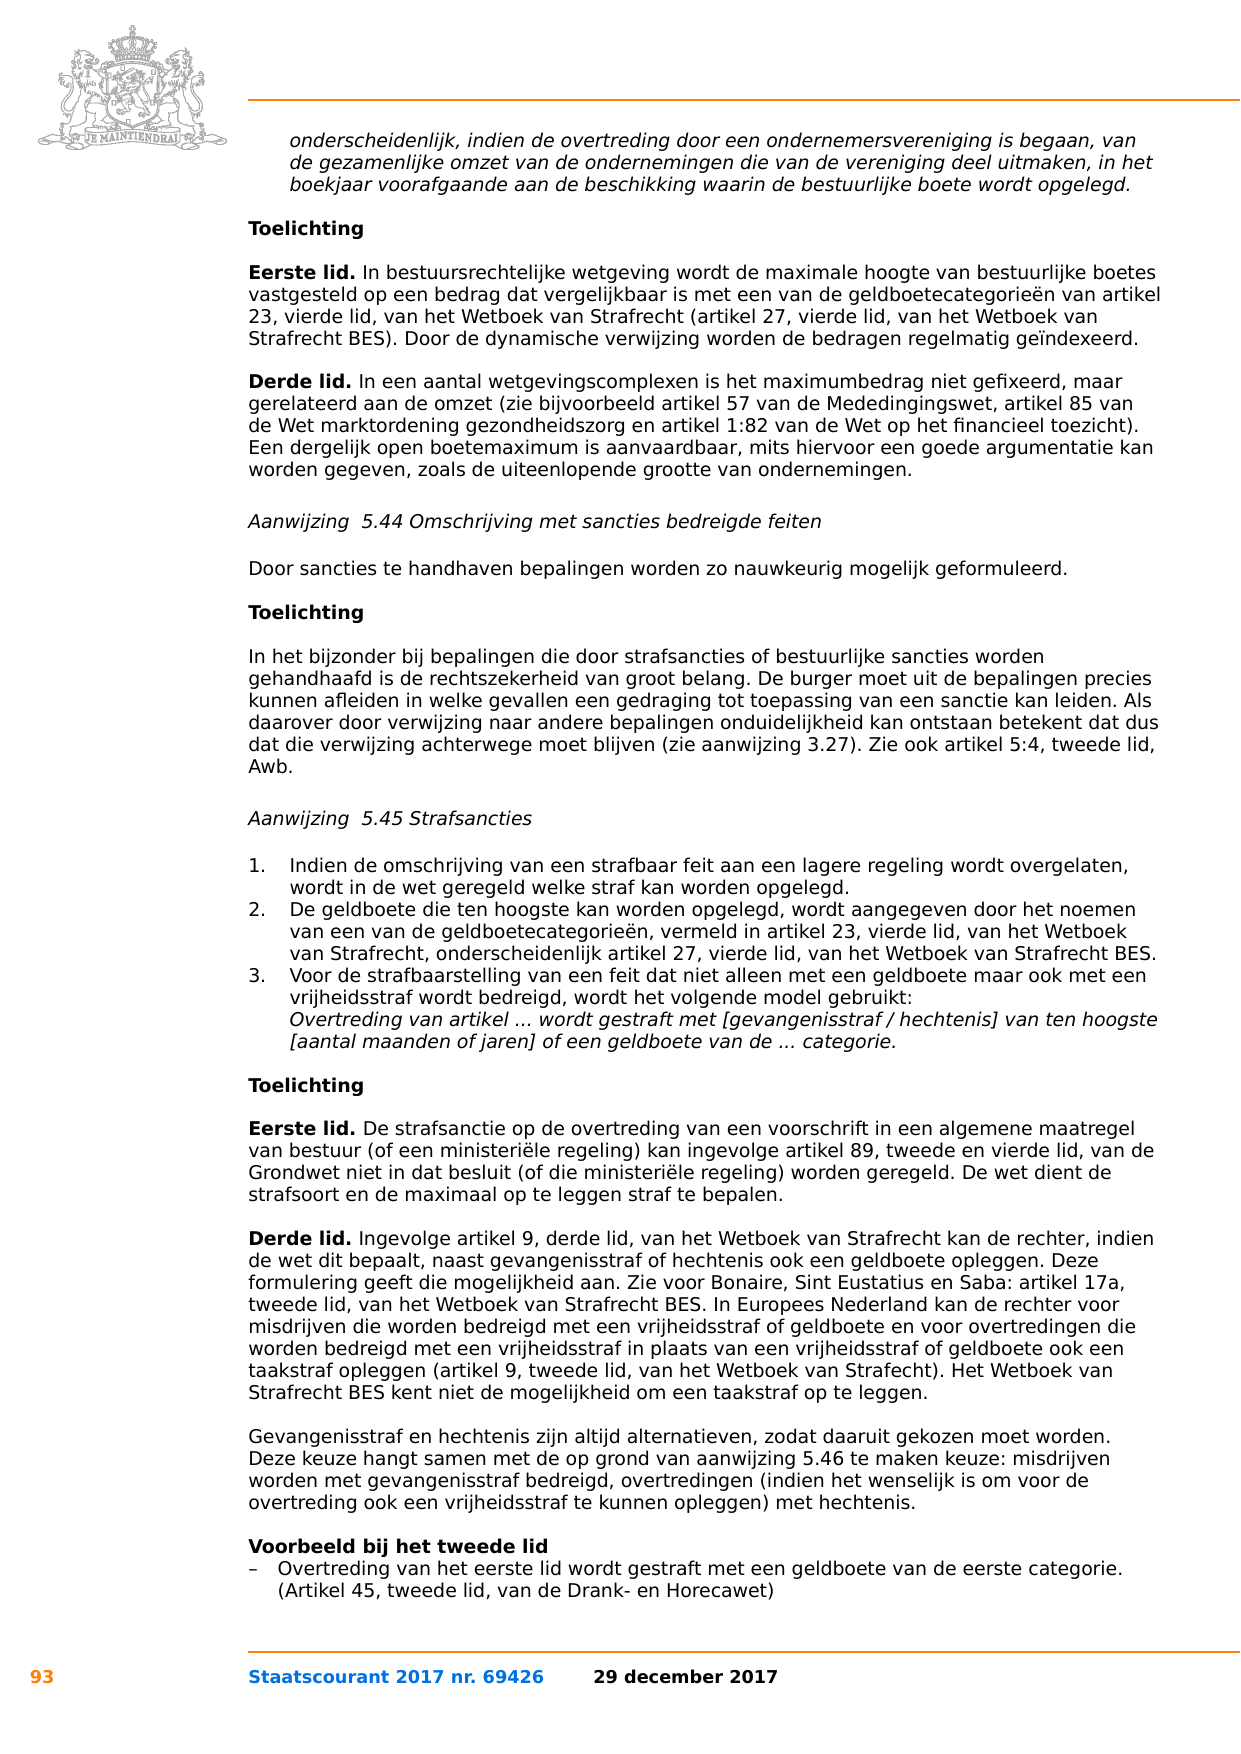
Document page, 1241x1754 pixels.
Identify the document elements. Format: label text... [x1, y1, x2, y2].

subtitle Aanwijzing 5.44 Omschrijving met sancties bedreigde feiten [248, 511, 1163, 533]
text Door sancties te handhaven bepalingen worden zo nauwkeurig mogelijk geformuleerd. [248, 558, 1163, 580]
text 1. Indien de omschrijving van een strafbaar feit aan een lagere regeling wordt overgelaten, wordt in de wet geregeld welke straf kan worden opgelegd. [248, 855, 1163, 899]
text In het bijzonder bij bepalingen die door strafsancties of bestuurlijke sancties worden gehandhaafd is de rechtszekerheid van groot belang. De burger moet uit de bepalingen precies kunnen afleiden in welke gevallen een gedraging tot toepassing van een sanctie kan leiden. Als daarover door verwijzing naar andere bepalingen onduidelijkheid kan ontstaan betekent dat dus dat die verwijzing achterwege moet blijven (zie aanwijzing 3.27). Zie ook artikel 5:4, tweede lid, Awb. [248, 646, 1163, 778]
text 2. De geldboete die ten hoogste kan worden opgelegd, wordt aangegeven door het noemen van een van de geldboetecategorieën, vermeld in artikel 23, vierde lid, van het Wetboek van Strafrecht, onderscheidenlijk artikel 27, vierde lid, van het Wetboek van Strafrecht BES. [248, 899, 1163, 965]
text Eerste lid. De strafsanctie op de overtreding van een voorschrift in een algemene maatregel van bestuur (of een ministeriële regeling) kan ingevolge artikel 89, tweede en vierde lid, van de Grondwet niet in dat besluit (of die ministeriële regeling) worden geregeld. De wet dient de strafsoort en de maximaal op te leggen straf te bepalen. [248, 1118, 1163, 1206]
subtitle Toelichting [248, 218, 1163, 240]
text onderscheidenlijk, indien de overtreding door een ondernemersvereniging is begaan, van de gezamenlijke omzet van de ondernemingen die van de vereniging deel uitmaken, in het boekjaar voorafgaande aan de beschikking waarin de bestuurlijke boete wordt opgelegd. [289, 130, 1163, 196]
subtitle Toelichting [248, 602, 1163, 624]
subtitle Aanwijzing 5.45 Strafsancties [248, 808, 1163, 830]
text Gevangenisstraf en hechtenis zijn altijd alternatieven, zodat daaruit gekozen moet worden. Deze keuze hangt samen met de op grond van aanwijzing 5.46 te maken keuze: misdrijven worden met gevangenisstraf bedreigd, overtredingen (indien het wenselijk is om voor de overtreding ook een vrijheidsstraf te kunnen opleggen) met hechtenis. [248, 1426, 1163, 1514]
subtitle Toelichting [248, 1074, 1163, 1096]
text – Overtreding van het eerste lid wordt gestraft met een geldboete van de eerste categorie. (Artikel 45, tweede lid, van de Drank- en Horecawet) [248, 1558, 1163, 1602]
text Eerste lid. In bestuursrechtelijke wetgeving wordt de maximale hoogte van bestuurlijke boetes vastgesteld op een bedrag dat vergelijkbaar is met een van de geldboetecategorieën van artikel 23, vierde lid, van het Wetboek van Strafrecht (artikel 27, vierde lid, van het Wetboek van Strafrecht BES). Door de dynamische verwijzing worden de bedragen regelmatig geïndexeerd. [248, 262, 1163, 349]
text Overtreding van artikel ... wordt gestraft met [gevangenisstraf / hechtenis] van ten hoogste [aantal maanden of jaren] of een geldboete van de ... categorie. [289, 1009, 1163, 1053]
text Derde lid. Ingevolge artikel 9, derde lid, van het Wetboek van Strafrecht kan de rechter, indien de wet dit bepaalt, naast gevangenisstraf of hechtenis ook een geldboete opleggen. Deze formulering geeft die mogelijkheid aan. Zie voor Bonaire, Sint Eustatius en Saba: artikel 17a, tweede lid, van het Wetboek van Strafrecht BES. In Europees Nederland kan de rechter voor misdrijven die worden bedreigd met een vrijheidsstraf of geldboete en voor overtredingen die worden bedreigd met een vrijheidsstraf in plaats van een vrijheidsstraf of geldboete ook een taakstraf opleggen (artikel 9, tweede lid, van het Wetboek van Strafecht). Het Wetboek van Strafrecht BES kent niet de mogelijkheid om een taakstraf op te leggen. [248, 1228, 1163, 1404]
text 3. Voor de strafbaarstelling van een feit dat niet alleen met een geldboete maar ook met een vrijheidsstraf wordt bedreigd, wordt het volgende model gebruikt: [248, 965, 1163, 1009]
picture [38, 25, 227, 150]
subtitle Voorbeeld bij het tweede lid [248, 1536, 1163, 1558]
text Derde lid. In een aantal wetgevingscomplexen is het maximumbedrag niet gefixeerd, maar gerelateerd aan de omzet (zie bijvoorbeeld artikel 57 van de Mededingingswet, artikel 85 van de Wet marktordening gezondheidszorg en artikel 1:82 van de Wet op het financieel toezicht). Een dergelijk open boetemaximum is aanvaardbaar, mits hiervoor een goede argumentatie kan worden gegeven, zoals de uiteenlopende grootte van ondernemingen. [248, 371, 1163, 481]
